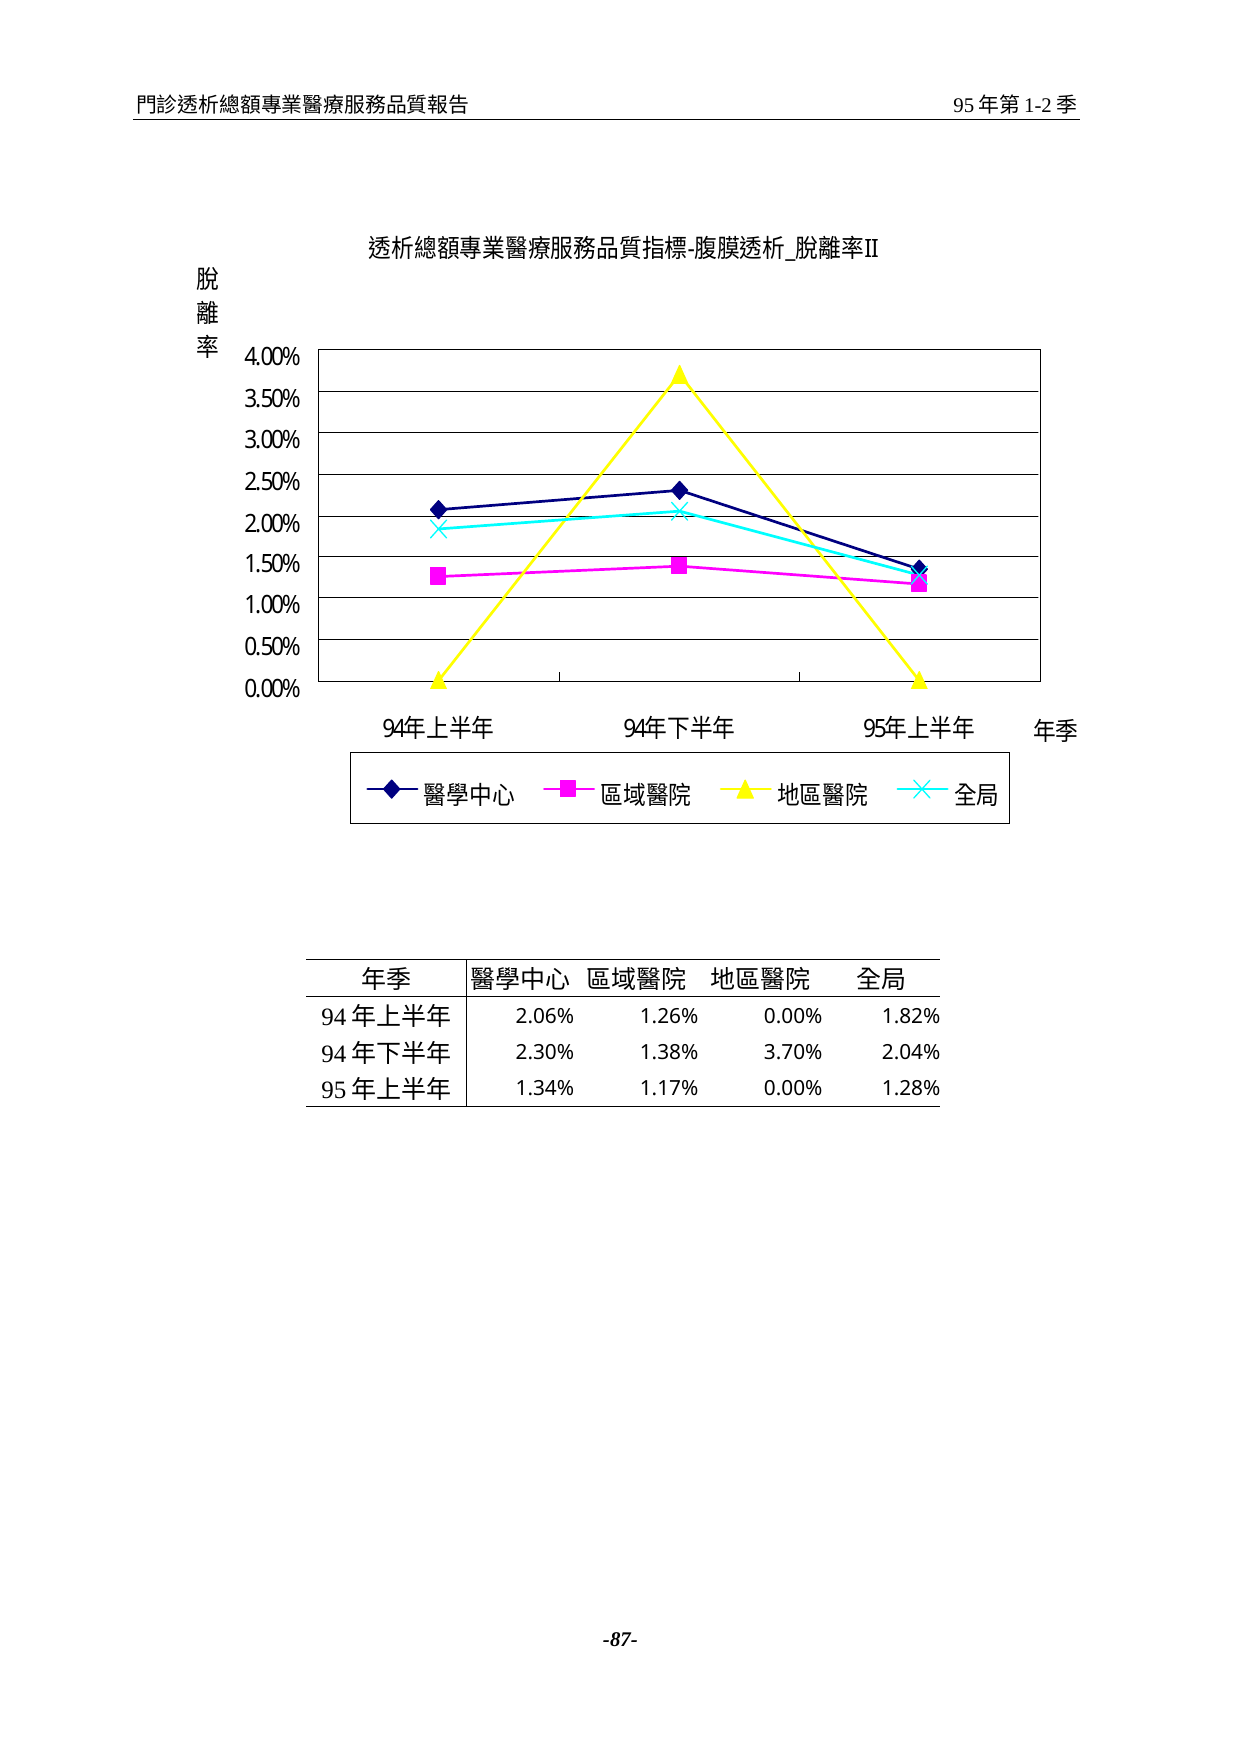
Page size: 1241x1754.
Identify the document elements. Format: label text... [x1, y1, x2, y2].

table_cell 3.70% [698, 1033, 822, 1069]
table_header 醫學中心 [467, 960, 574, 996]
table_cell 2.30% [467, 1033, 574, 1069]
table_header 地區醫院 [698, 960, 822, 996]
table_cell 1.17% [574, 1069, 698, 1106]
table_cell 1.28% [822, 1069, 940, 1106]
table_cell 2.04% [822, 1033, 940, 1069]
table_cell 94年上半年 [306, 997, 466, 1033]
table_header 年季 [306, 960, 466, 996]
table_cell 1.34% [467, 1069, 574, 1106]
table_cell 2.06% [467, 997, 574, 1033]
table_header 全局 [822, 960, 940, 996]
table_cell 1.82% [822, 997, 940, 1033]
table_cell 95年上半年 [306, 1069, 466, 1106]
table_cell 0.00% [698, 997, 822, 1033]
table_header 區域醫院 [574, 960, 698, 996]
table_cell 1.38% [574, 1033, 698, 1069]
table_cell 1.26% [574, 997, 698, 1033]
table_cell 94年下半年 [306, 1033, 466, 1069]
table_cell 0.00% [698, 1069, 822, 1106]
